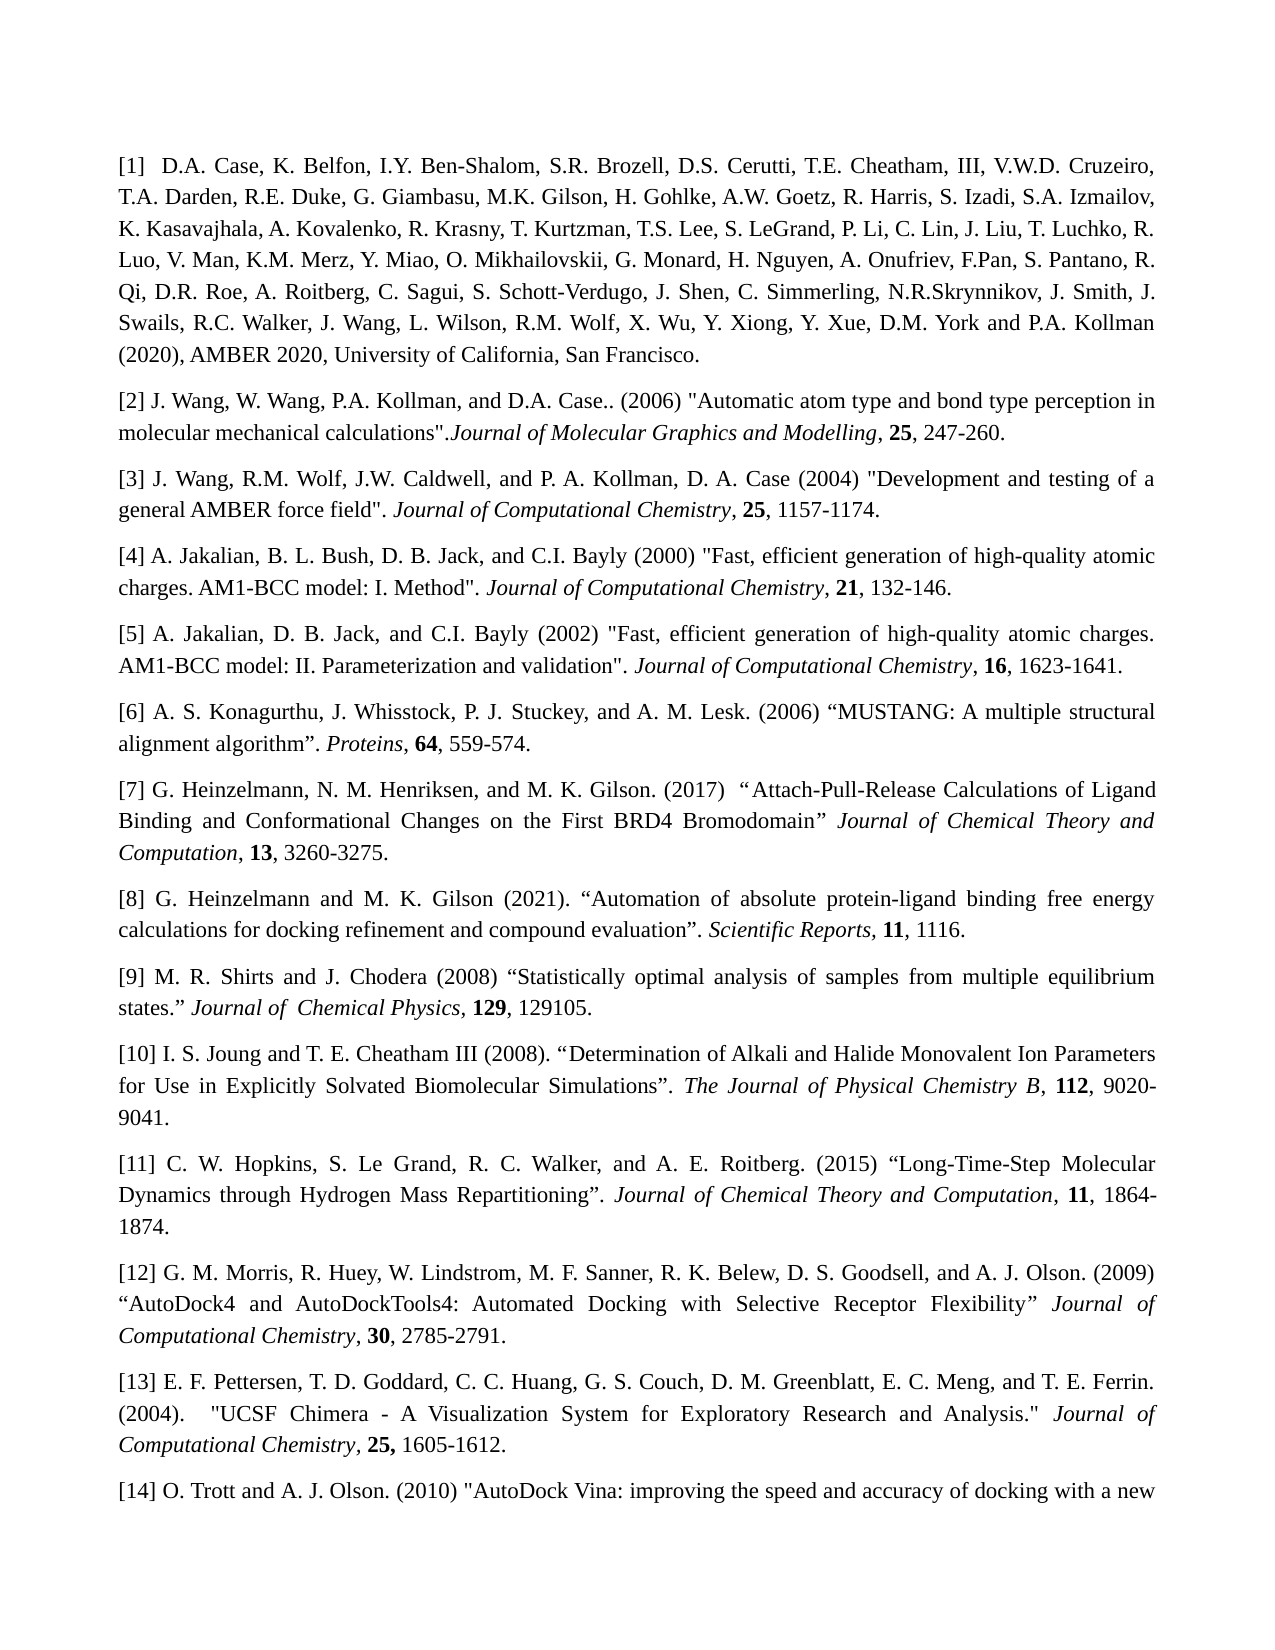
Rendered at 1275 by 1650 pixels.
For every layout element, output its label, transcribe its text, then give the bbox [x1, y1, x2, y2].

text [5] A. Jakalian, D. B. Jack, and C.I. Bayly (2002) "Fast, efficient generation of high‐quality atomic charges. AM1‐BCC model: II. Parameterization and validation". Journal of Computational Chemistry, 16, 1623-1641. [118, 620, 1157, 678]
text [14] O. Trott and A. J. Olson. (2010) "AutoDock Vina: improving the speed and accuracy of docking with a new [118, 1477, 1157, 1504]
text [11] C. W. Hopkins, S. Le Grand, R. C. Walker, and A. E. Roitberg. (2015) “Long-Time-Step Molecular Dynamics through Hydrogen Mass Repartitioning”. Journal of Chemical Theory and Computation, 11, 1864-1874. [118, 1150, 1157, 1239]
text [3] J. Wang, R.M. Wolf, J.W. Caldwell, and P. A. Kollman, D. A. Case (2004) "Development and testing of a general AMBER force field". Journal of Computational Chemistry, 25, 1157-1174. [118, 465, 1157, 523]
text [9] M. R. Shirts and J. Chodera (2008) “Statistically optimal analysis of samples from multiple equilibrium states.” Journal of Chemical Physics, 129, 129105. [118, 963, 1157, 1021]
text [10] I. S. Joung and T. E. Cheatham III (2008). “Determination of Alkali and Halide Monovalent Ion Parameters for Use in Explicitly Solvated Biomolecular Simulations”. The Journal of Physical Chemistry B, 112, 9020-9041. [118, 1040, 1157, 1130]
text [4] A. Jakalian, B. L. Bush, D. B. Jack, and C.I. Bayly (2000) "Fast, efficient generation of high‐quality atomic charges. AM1‐BCC model: I. Method". Journal of Computational Chemistry, 21, 132-146. [118, 543, 1157, 601]
text [7] G. Heinzelmann, N. M. Henriksen, and M. K. Gilson. (2017) “Attach-Pull-Release Calculations of Ligand Binding and Conformational Changes on the First BRD4 Bromodomain” Journal of Chemical Theory and Computation, 13, 3260-3275. [118, 776, 1157, 865]
text [1] D.A. Case, K. Belfon, I.Y. Ben-Shalom, S.R. Brozell, D.S. Cerutti, T.E. Cheatham, III, V.W.D. Cruzeiro, T.A. Darden, R.E. Duke, G. Giambasu, M.K. Gilson, H. Gohlke, A.W. Goetz, R. Harris, S. Izadi, S.A. Izmailov, K. Kasavajhala, A. Kovalenko, R. Krasny, T. Kurtzman, T.S. Lee, S. LeGrand, P. Li, C. Lin, J. Liu, T. Luchko, R. Luo, V. Man, K.M. Merz, Y. Miao, O. Mikhailovskii, G. Monard, H. Nguyen, A. Onufriev, F.Pan, S. Pantano, R. Qi, D.R. Roe, A. Roitberg, C. Sagui, S. Schott-Verdugo, J. Shen, C. Simmerling, N.R.Skrynnikov, J. Smith, J. Swails, R.C. Walker, J. Wang, L. Wilson, R.M. Wolf, X. Wu, Y. Xiong, Y. Xue, D.M. York and P.A. Kollman (2020), AMBER 2020, University of California, San Francisco. [118, 152, 1157, 367]
text [6] A. S. Konagurthu, J. Whisstock, P. J. Stuckey, and A. M. Lesk. (2006) “MUSTANG: A multiple structural alignment algorithm”. Proteins, 64, 559-574. [118, 698, 1157, 756]
text [2] J. Wang, W. Wang, P.A. Kollman, and D.A. Case.. (2006) "Automatic atom type and bond type perception in molecular mechanical calculations".Journal of Molecular Graphics and Modelling, 25, 247-260. [118, 387, 1157, 445]
text [13] E. F. Pettersen, T. D. Goddard, C. C. Huang, G. S. Couch, D. M. Greenblatt, E. C. Meng, and T. E. Ferrin. (2004). "UCSF Chimera - A Visualization System for Exploratory Research and Analysis." Journal of Computational Chemistry, 25, 1605-1612. [118, 1368, 1157, 1458]
text [12] G. M. Morris, R. Huey, W. Lindstrom, M. F. Sanner, R. K. Belew, D. S. Goodsell, and A. J. Olson. (2009) “AutoDock4 and AutoDockTools4: Automated Docking with Selective Receptor Flexibility” Journal of Computational Chemistry, 30, 2785-2791. [118, 1259, 1157, 1348]
text [8] G. Heinzelmann and M. K. Gilson (2021). “Automation of absolute protein-ligand binding free energy calculations for docking refinement and compound evaluation”. Scientific Reports, 11, 1116. [118, 885, 1157, 943]
